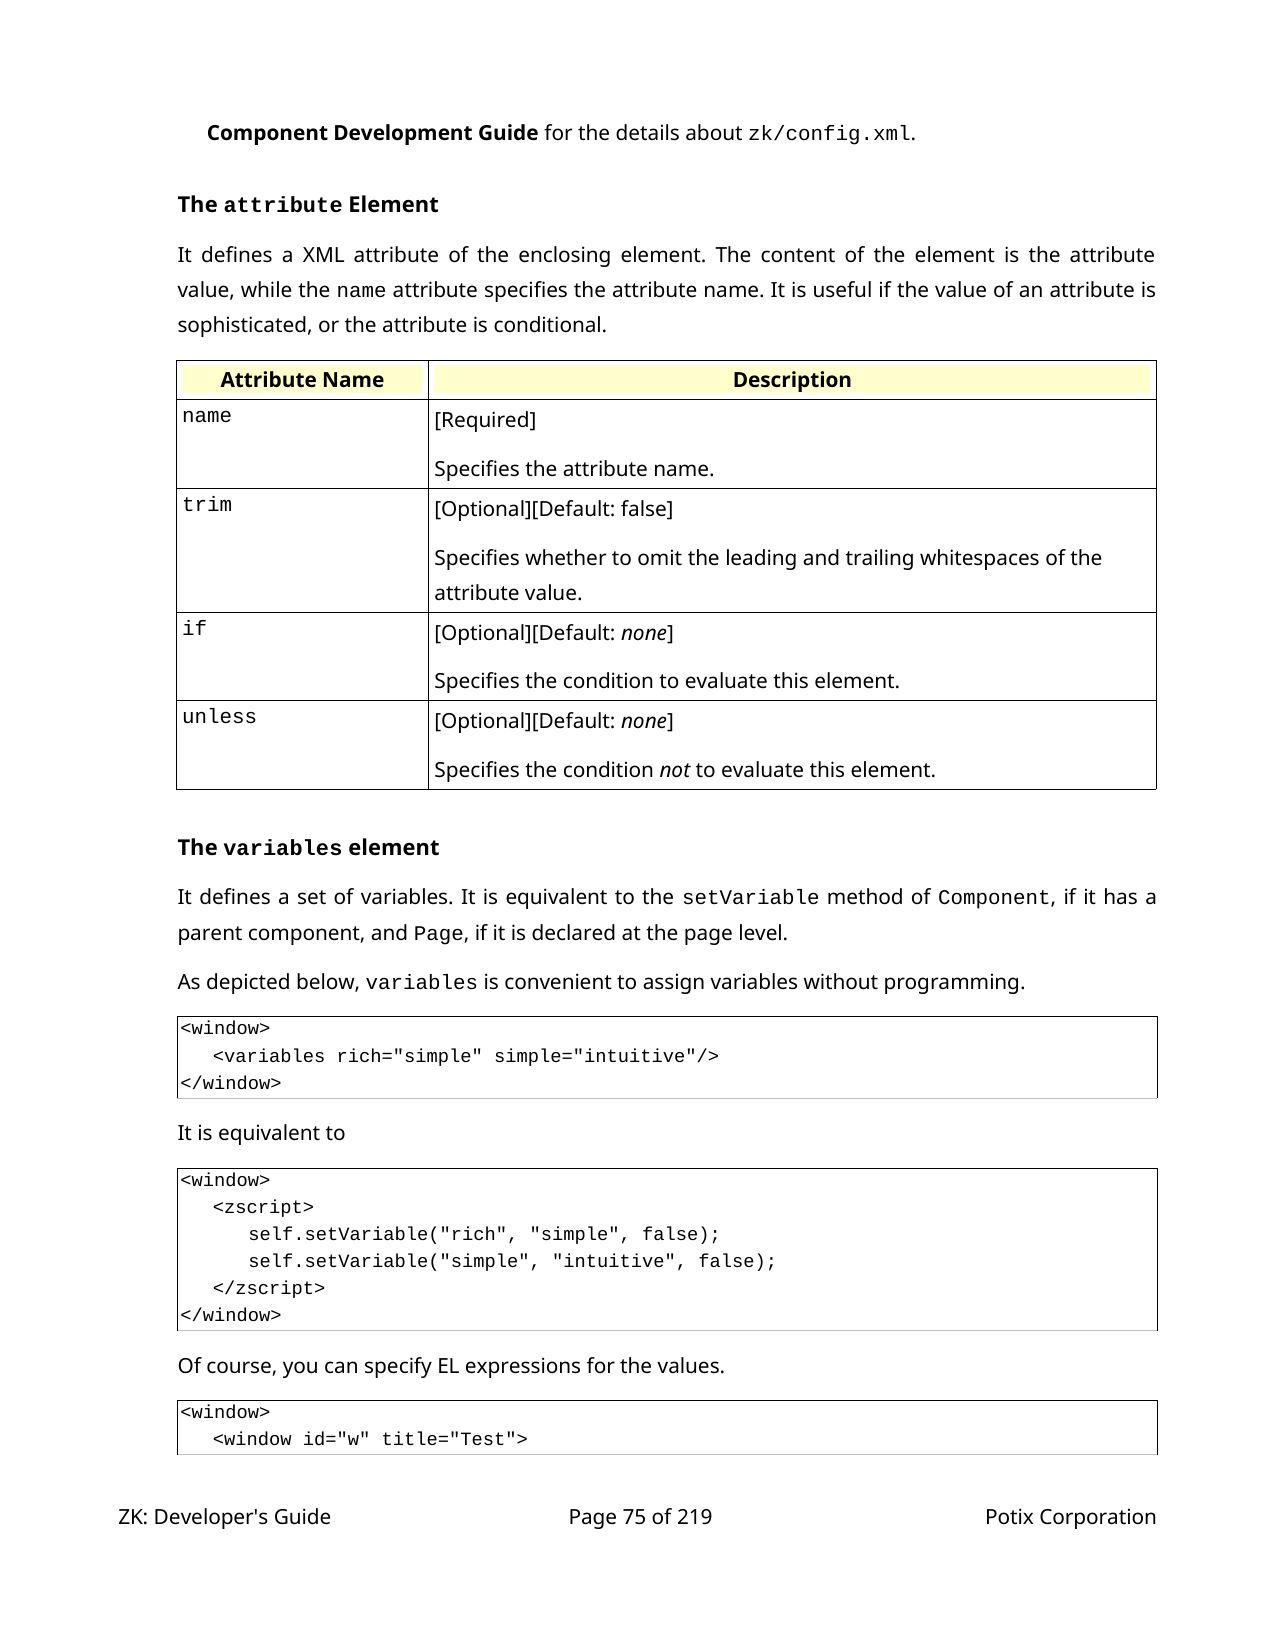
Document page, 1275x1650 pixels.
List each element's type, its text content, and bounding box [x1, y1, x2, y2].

subtitle The attribute Element [177, 189, 1157, 219]
table_cell [Optional][Default: false] Specifies whether to omit the leading and trailing whitespaces of the attribute value. [429, 489, 1156, 612]
text <window id="w" title="Test"> [178, 1427, 1157, 1454]
subtitle The variables element [177, 832, 1157, 862]
text self.setVariable("simple", "intuitive", false); [178, 1249, 1157, 1273]
table_header Attribute Name [177, 361, 428, 399]
text </zscript> [178, 1276, 1157, 1300]
table_cell [Required] Specifies the attribute name. [429, 400, 1156, 488]
text <zscript> [178, 1194, 1157, 1219]
text <window> [178, 1169, 1157, 1192]
text It defines a XML attribute of the enclosing element. The content of the element is the attribute value, while the name attribute specifies the attribute name. It is useful if the value of an attribute is sophisticated, or the attribute is conditional. [177, 240, 1157, 339]
text <window> [178, 1401, 1157, 1424]
table_cell trim [177, 489, 428, 612]
table_cell if [177, 613, 428, 700]
text <window> [178, 1017, 1157, 1041]
table_cell [Optional][Default: none] Specifies the condition to evaluate this element. [429, 613, 1156, 700]
text As depicted below, variables is convenient to assign variables without programming. [177, 967, 1157, 996]
table_cell unless [177, 701, 428, 789]
text It is equivalent to [177, 1118, 1157, 1147]
table_cell name [177, 400, 428, 488]
text </window> [178, 1303, 1157, 1330]
text <variables rich="simple" simple="intuitive"/> [178, 1043, 1157, 1068]
text </window> [178, 1071, 1157, 1098]
text It defines a set of variables. It is equivalent to the setVariable method of Component, if it has a parent component, and Page, if it is declared at the page level. [177, 882, 1157, 946]
text Of course, you can specify EL expressions for the values. [177, 1351, 1157, 1379]
text Component Development Guide for the details about zk/config.xml. [207, 118, 1157, 147]
table_header Description [429, 361, 1156, 399]
table_cell [Optional][Default: none] Specifies the condition not to evaluate this element. [429, 701, 1156, 789]
text self.setVariable("rich", "simple", false); [178, 1222, 1157, 1246]
